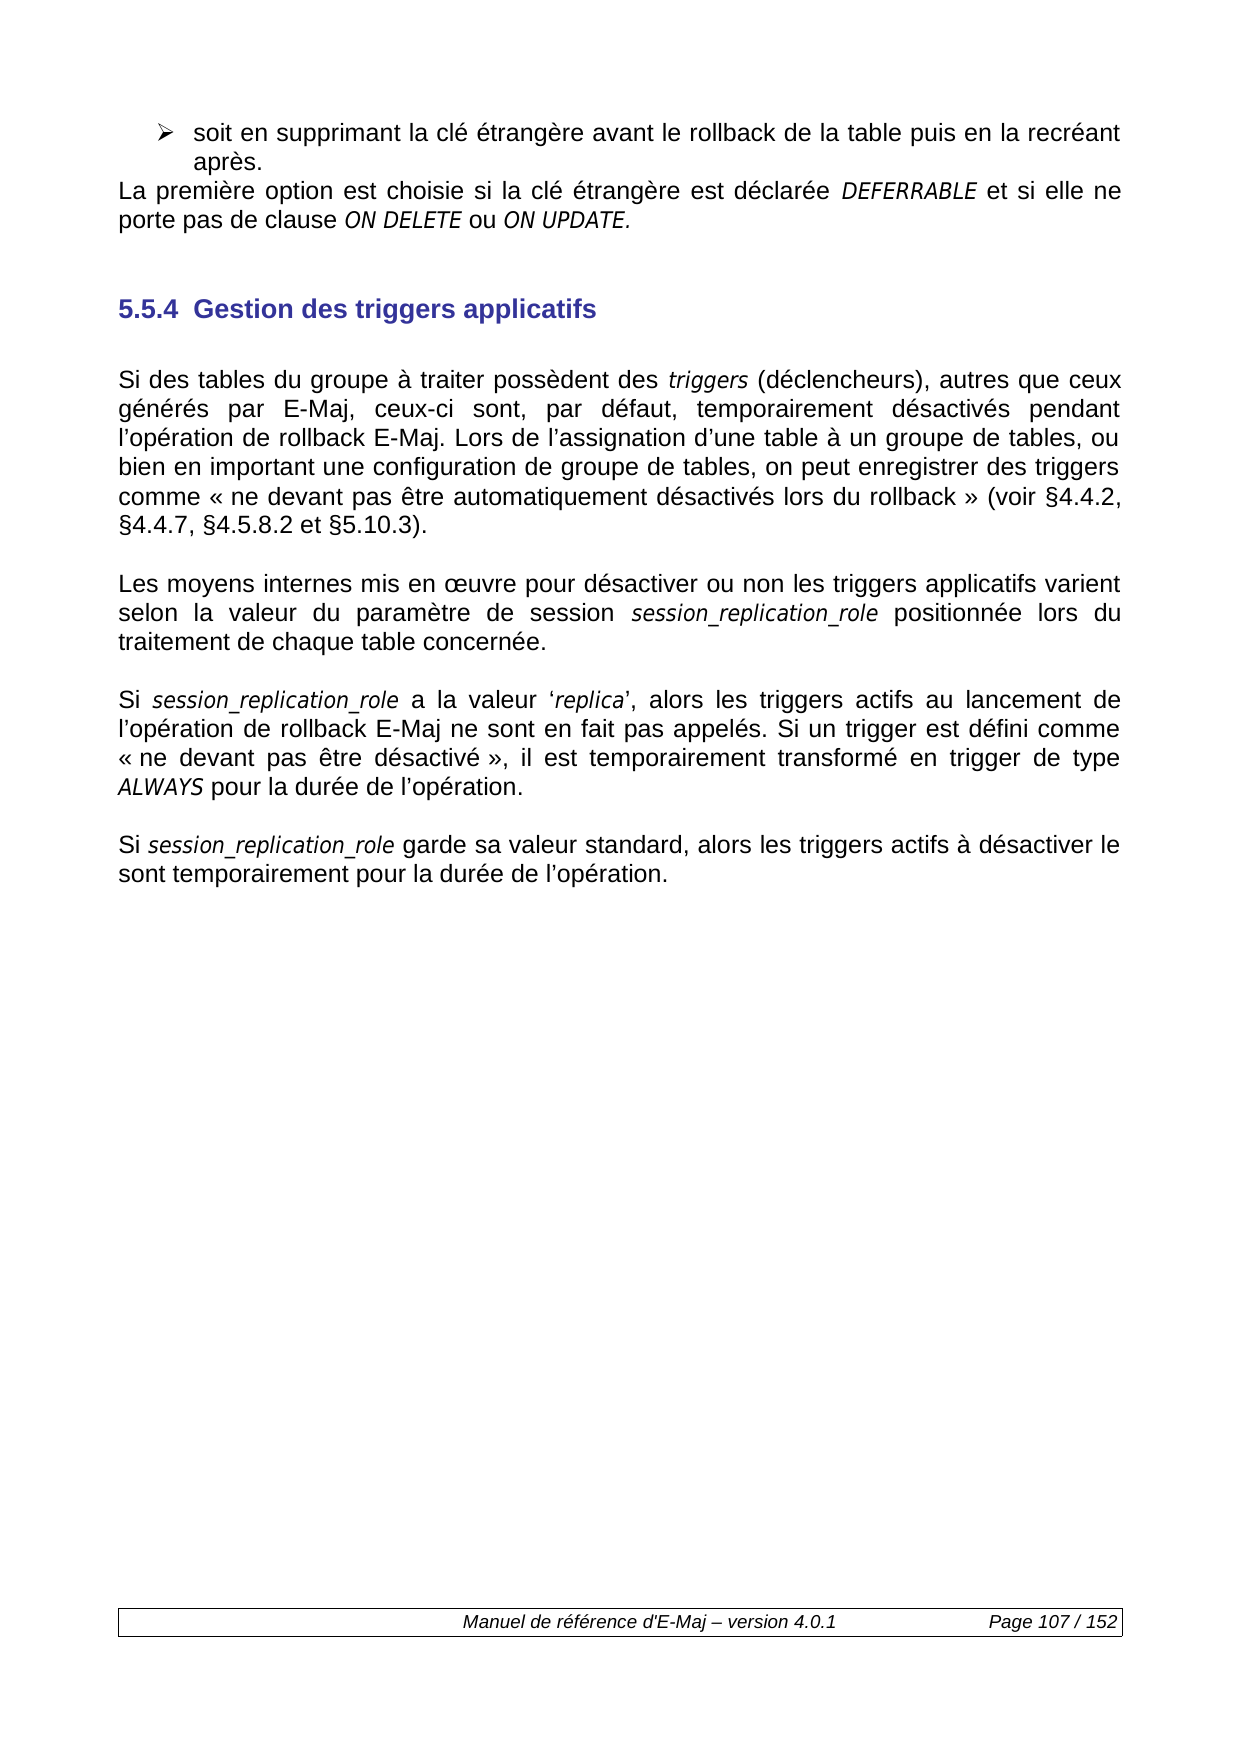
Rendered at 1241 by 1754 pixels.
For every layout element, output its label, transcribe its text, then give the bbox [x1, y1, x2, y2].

text Les moyens internes mis en œuvre pour désactiver ou non les triggers applicatifs varient selon la valeur du paramètre de session session_replication_role positionnée lors du traitement de chaque table concernée. [118, 568, 1122, 656]
text Si des tables du groupe à traiter possèdent des triggers (déclencheurs), autres que ceux générés par E-Maj, ceux-ci sont, par défaut, temporairement désactivés pendant l’opération de rollback E-Maj. Lors de l’assignation d’une table à un groupe de tables, ou bien en important une configuration de groupe de tables, on peut enregistrer des triggers comme « ne devant pas être automatiquement désactivés lors du rollback » (voir §4.4.2, §4.4.7, §4.5.8.2 et §5.10.3). [118, 365, 1122, 539]
text Si session_replication_role garde sa valeur standard, alors les triggers actifs à désactiver le sont temporairement pour la durée de l’opération. [118, 830, 1122, 888]
text La première option est choisie si la clé étrangère est déclarée DEFERRABLE et si elle ne porte pas de clause ON DELETE ou ON UPDATE. [118, 176, 1122, 234]
text Si session_replication_role a la valeur ‘replica’, alors les triggers actifs au lancement de l’opération de rollback E-Maj ne sont en fait pas appelés. Si un trigger est défini comme « ne devant pas être désactivé », il est temporairement transformé en trigger de type ALWAYS pour la durée de l’opération. [118, 685, 1122, 801]
list soit en supprimant la clé étrangère avant le rollback de la table puis en la recréant après. [156, 118, 1122, 176]
subtitle Gestion des triggers applicatifs [118, 292, 1122, 323]
